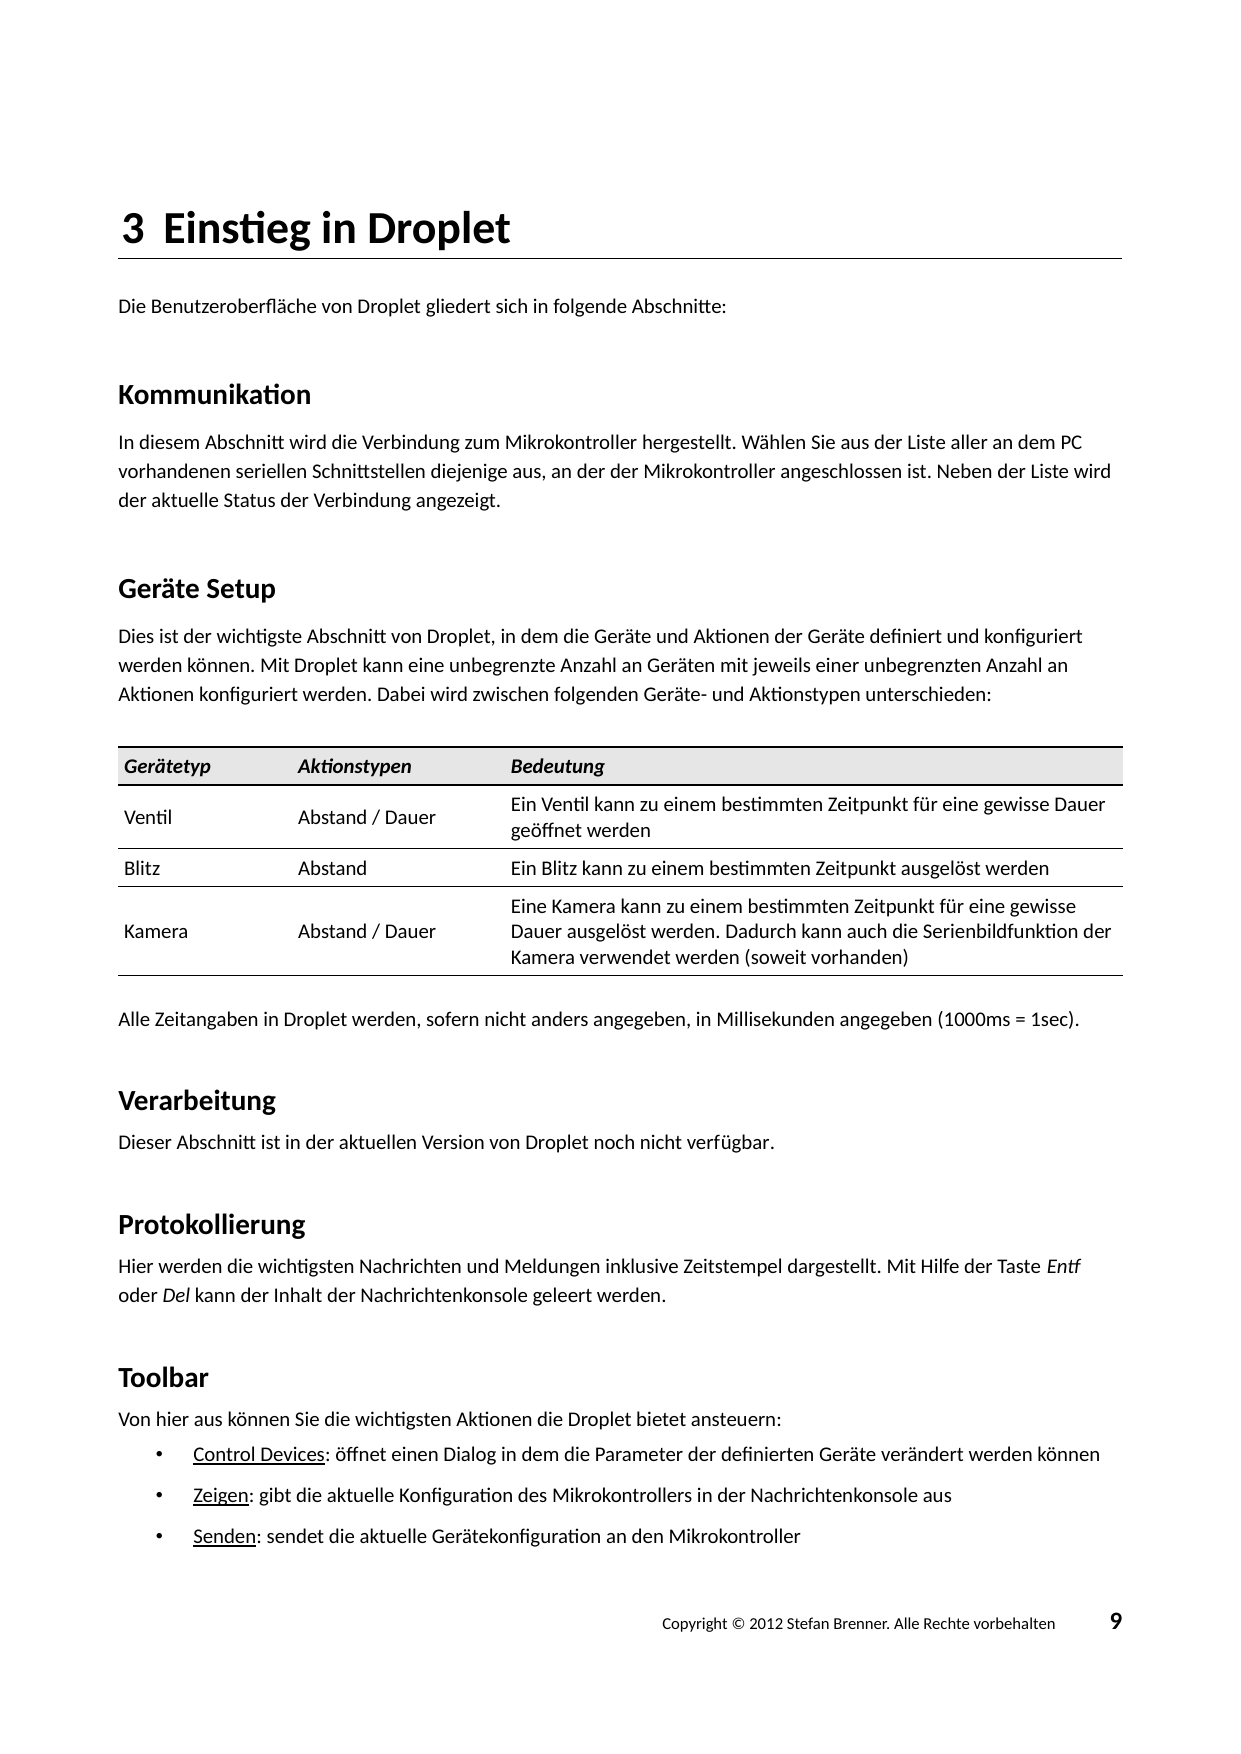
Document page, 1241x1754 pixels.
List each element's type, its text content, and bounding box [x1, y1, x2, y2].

table_cell Eine Kamera kann zu einem bestimmten Zeitpunkt für eine gewisse Dauer ausgelöst werden. Dadurch kann auch die Serienbildfunktion der Kamera verwendet werden (soweit vorhanden) [505, 887, 1123, 975]
subtitle Control Devices: öffnet einen Dialog in dem die Parameter der definierten Geräte verändert werden können [156, 1442, 1122, 1467]
subtitle Zeigen: gibt die aktuelle Konfiguration des Mikrokontrollers in der Nachrichtenkonsole aus [156, 1483, 1122, 1508]
subtitle Dies ist der wichtigste Abschnitt von Droplet, in dem die Geräte und Aktionen der Geräte definiert und konfiguriert werden können. Mit Droplet kann eine unbegrenzte Anzahl an Geräten mit jeweils einer unbegrenzten Anzahl an Aktionen konfiguriert werden. Dabei wird zwischen folgenden Geräte- und Aktionstypen unterschieden: [118, 623, 1122, 707]
table_cell Ein Ventil kann zu einem bestimmten Zeitpunkt für eine gewisse Dauer geöffnet werden [505, 786, 1123, 848]
text Die Benutzeroberfläche von Droplet gliedert sich in folgende Abschnitte: [118, 293, 1122, 319]
table_cell Ventil [118, 786, 292, 848]
subtitle Hier werden die wichtigsten Nachrichten und Meldungen inklusive Zeitstempel dargestellt. Mit Hilfe der Taste Entf oder Del kann der Inhalt der Nachrichtenkonsole geleert werden. [118, 1253, 1122, 1308]
subtitle Toolbar [118, 1359, 1122, 1395]
subtitle In diesem Abschnitt wird die Verbindung zum Mikrokontroller hergestellt. Wählen Sie aus der Liste aller an dem PC vorhandenen seriellen Schnittstellen diejenige aus, an der der Mikrokontroller angeschlossen ist. Neben der Liste wird der aktuelle Status der Verbindung angezeigt. [118, 429, 1122, 513]
subtitle Kommunikation [118, 376, 1122, 412]
subtitle Protokollierung [118, 1206, 1122, 1242]
subtitle Einstieg in Droplet [118, 196, 1122, 258]
subtitle Von hier aus können Sie die wichtigsten Aktionen die Droplet bietet ansteuern: [118, 1406, 1122, 1432]
table_cell Ein Blitz kann zu einem bestimmten Zeitpunkt ausgelöst werden [505, 849, 1123, 886]
table_header Aktionstypen [292, 748, 505, 784]
table_cell Abstand / Dauer [292, 786, 505, 848]
table_cell Abstand [292, 849, 505, 886]
table_header Bedeutung [505, 748, 1123, 784]
subtitle Dieser Abschnitt ist in der aktuellen Version von Droplet noch nicht verfügbar. [118, 1129, 1122, 1155]
table_cell Abstand / Dauer [292, 887, 505, 975]
subtitle Verarbeitung [118, 1082, 1122, 1118]
table_header Gerätetyp [118, 748, 292, 784]
subtitle Geräte Setup [118, 570, 1122, 606]
subtitle Senden: sendet die aktuelle Gerätekonfiguration an den Mikrokontroller [156, 1524, 1122, 1549]
subtitle Alle Zeitangaben in Droplet werden, sofern nicht anders angegeben, in Millisekunden angegeben (1000ms = 1sec). [118, 1006, 1122, 1031]
table_cell Kamera [118, 887, 292, 975]
table_cell Blitz [118, 849, 292, 886]
